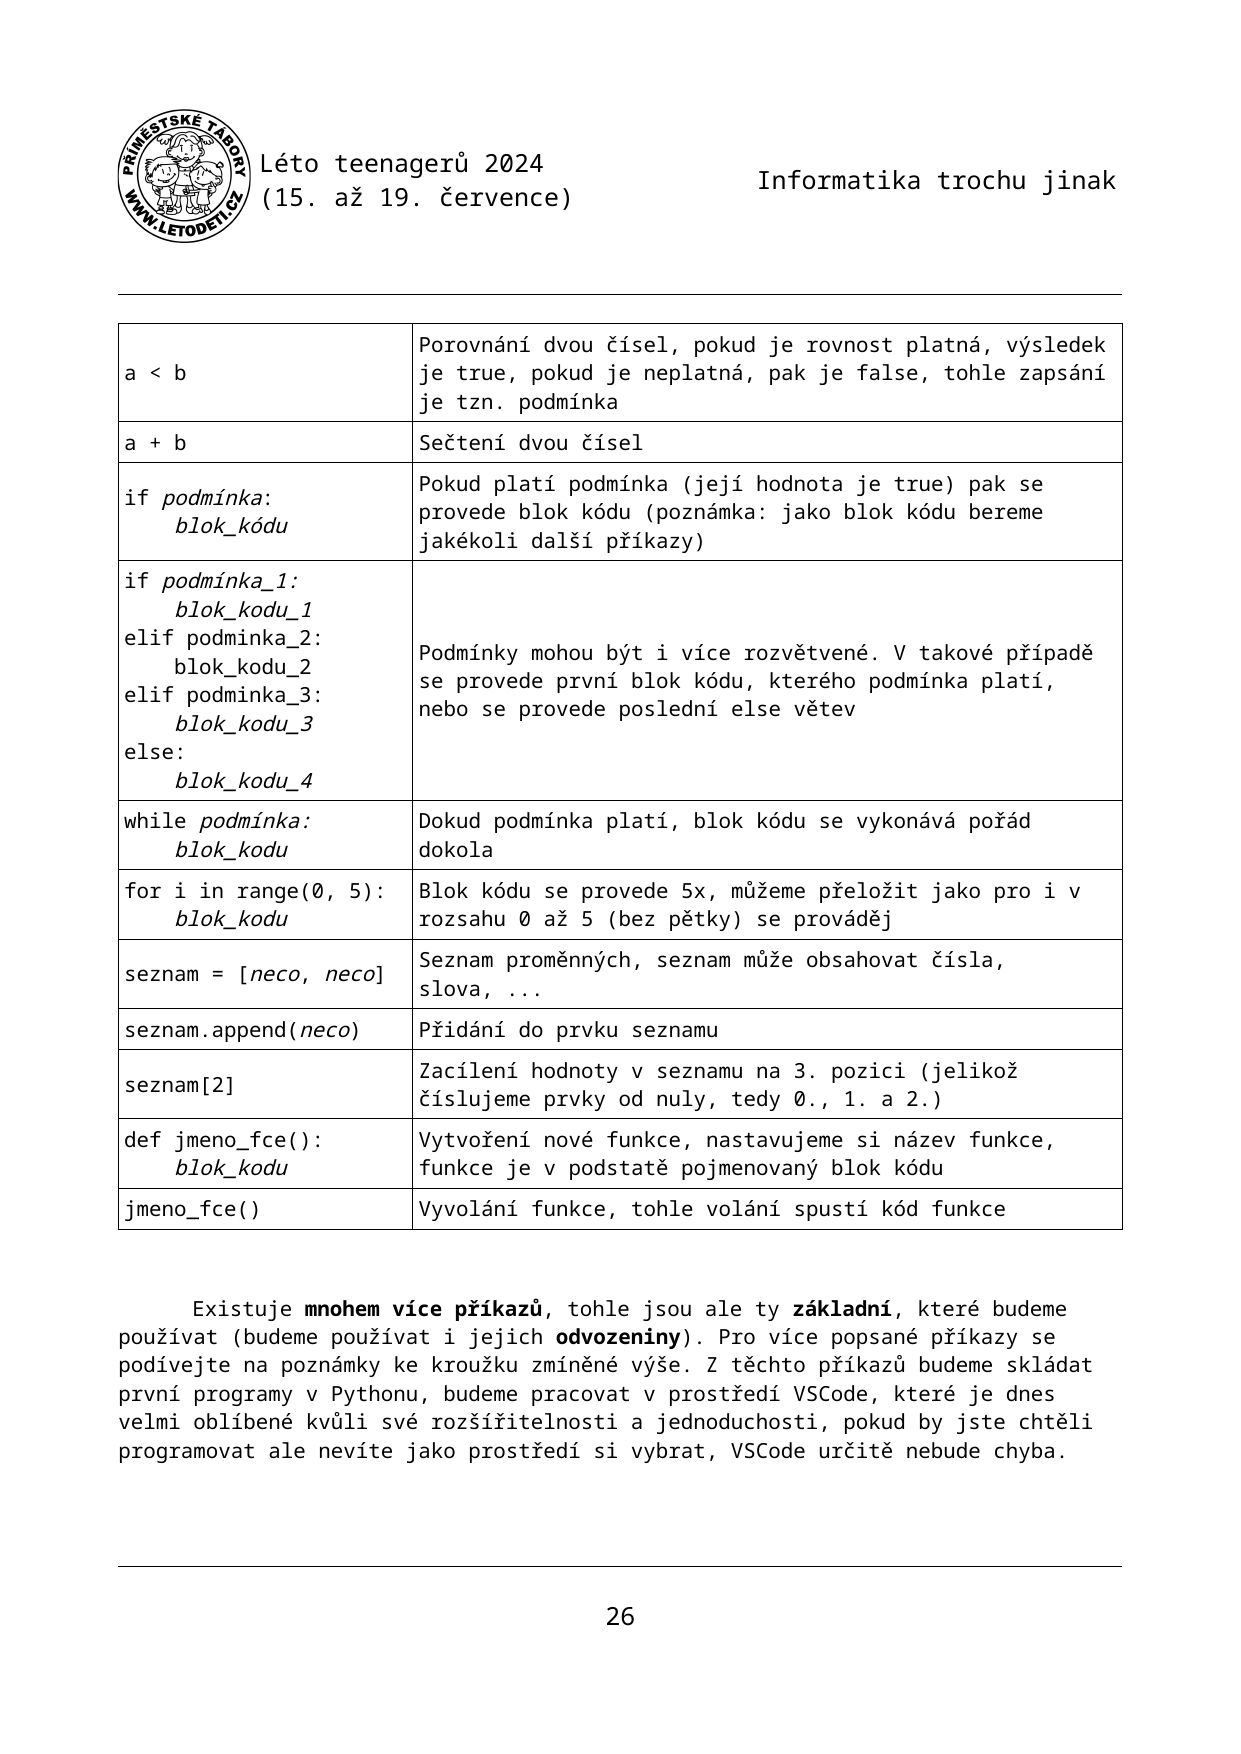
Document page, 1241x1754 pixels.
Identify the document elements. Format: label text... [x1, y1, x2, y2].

table_cell Vytvoření nové funkce, nastavujeme si název funkce, funkce je v podstatě pojmenovaný blok kódu [413, 1119, 1122, 1188]
table_cell Dokud podmínka platí, blok kódu se vykonává pořád dokola [413, 801, 1122, 869]
table_cell Porovnání dvou čísel, pokud je rovnost platná, výsledek je true, pokud je neplatná, pak je false, tohle zapsání je tzn. podmínka [413, 324, 1122, 421]
table_cell Seznam proměnných, seznam může obsahovat čísla, slova, ... [413, 940, 1122, 1008]
table_cell Zacílení hodnoty v seznamu na 3. pozici (jelikož číslujeme prvky od nuly, tedy 0., 1. a 2.) [413, 1050, 1122, 1118]
table_cell if podmínka: blok_kódu [119, 463, 412, 560]
table_cell a + b [119, 422, 412, 462]
table_cell Přidání do prvku seznamu [413, 1009, 1122, 1049]
table_cell seznam = [neco, neco] [119, 940, 412, 1008]
table_cell a < b [119, 324, 412, 421]
table_cell seznam[2] [119, 1050, 412, 1118]
table_cell seznam.append(neco) [119, 1009, 412, 1049]
text Existuje mnohem více příkazů, tohle jsou ale ty základní, které budeme používat (budeme používat i jejich odvozeniny). Pro více popsané příkazy se podívejte na poznámky ke kroužku zmíněné výše. Z těchto příkazů budeme skládat první programy v Pythonu, budeme pracovat v prostředí VSCode, které je dnes velmi oblíbené kvůli své rozšířitelnosti a jednoduchosti, pokud by jste chtěli programovat ale nevíte jako prostředí si vybrat, VSCode určitě nebude chyba. [118, 1294, 1122, 1464]
table_cell Pokud platí podmínka (její hodnota je true) pak se provede blok kódu (poznámka: jako blok kódu bereme jakékoli další příkazy) [413, 463, 1122, 560]
table_cell Vyvolání funkce, tohle volání spustí kód funkce [413, 1189, 1122, 1229]
table_cell for i in range(0, 5): blok_kodu [119, 870, 412, 939]
table_cell if podmínka_1: blok_kodu_1 elif podminka_2: blok_kodu_2 elif podminka_3: blok_kodu_3 else: blok_kodu_4 [119, 561, 412, 800]
table_cell while podmínka: blok_kodu [119, 801, 412, 869]
table_cell Blok kódu se provede 5x, můžeme přeložit jako pro i v rozsahu 0 až 5 (bez pětky) se prováděj [413, 870, 1122, 939]
table_cell jmeno_fce() [119, 1189, 412, 1229]
table_cell Sečtení dvou čísel [413, 422, 1122, 462]
picture [117, 107, 251, 243]
table_cell Podmínky mohou být i více rozvětvené. V takové případě se provede první blok kódu, kterého podmínka platí, nebo se provede poslední else větev [413, 561, 1122, 800]
table_cell def jmeno_fce(): blok_kodu [119, 1119, 412, 1188]
